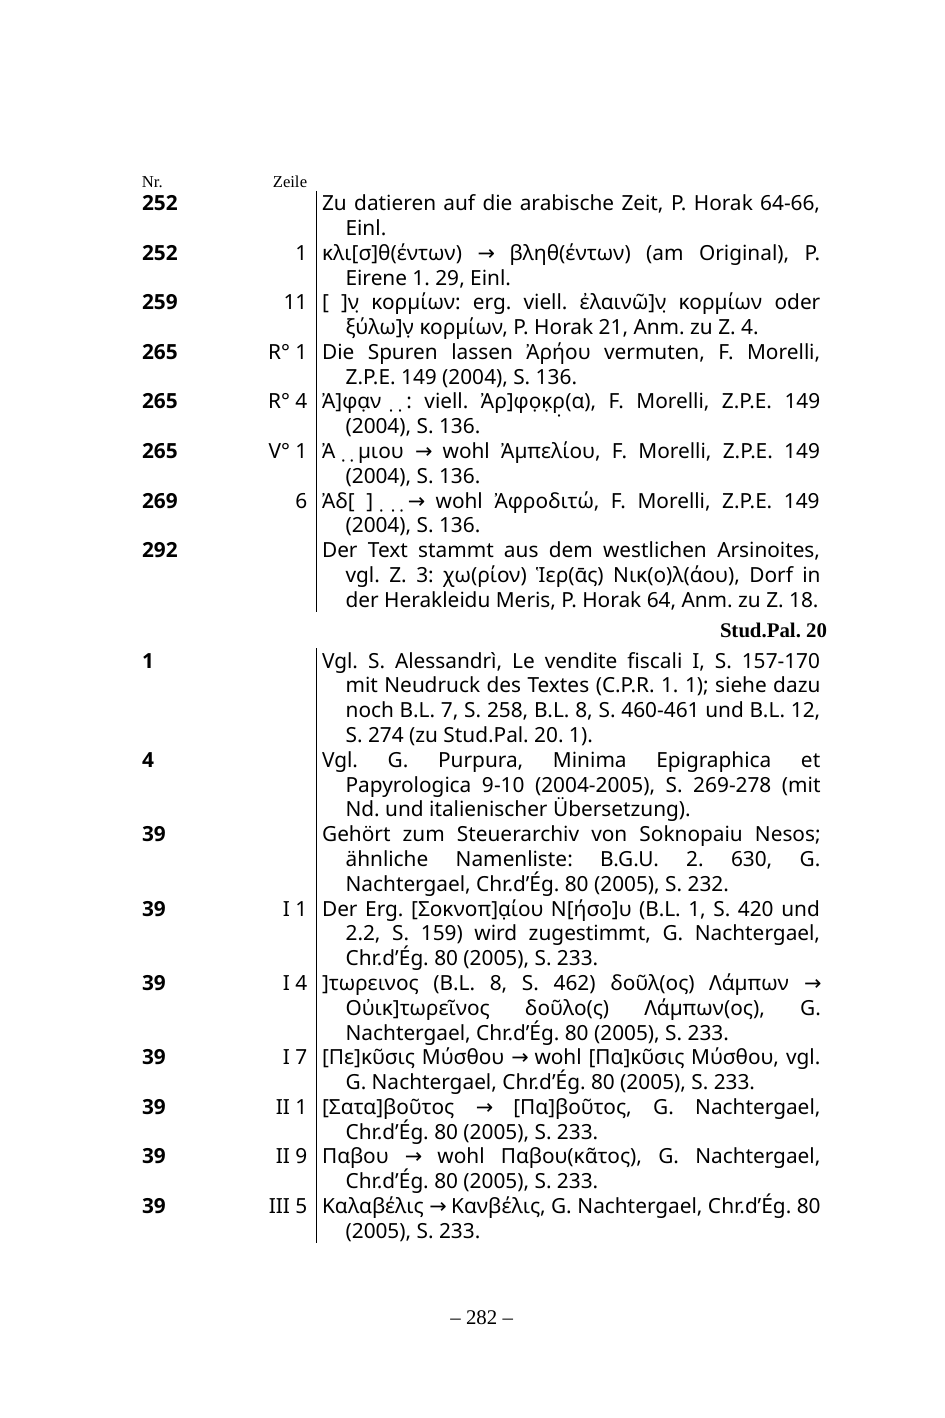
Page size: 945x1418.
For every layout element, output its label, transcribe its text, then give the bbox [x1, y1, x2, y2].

table_cell 39 [136, 1144, 224, 1194]
table_cell [224, 538, 316, 612]
table_cell 1 [224, 240, 316, 290]
table_cell ]τωρεινος (B.L. 8, S. 462) δοῦλ(ος) Λάμπων → Οὐικ]τωρεῖνος δοῦλο(ς) Λάμπων(ος), G. Nachtergael, Chr.d’Ég. 80 (2005), S. 233. [317, 971, 827, 1045]
table_cell [224, 748, 316, 822]
table_cell R° 1 [224, 340, 316, 389]
table_cell Zu datieren auf die arabische Zeit, P. Horak 64-66, Einl. [317, 191, 827, 240]
table_cell I 4 [224, 971, 316, 1045]
table_cell κλι[σ]θ(έντων) → βληθ(έντων) (am Original), P. Eirene 1. 29, Einl. [317, 240, 827, 290]
table_cell R° 4 [224, 389, 316, 439]
table_cell 39 [136, 1095, 224, 1144]
table_header 1 [136, 648, 224, 747]
table_cell II 1 [224, 1095, 316, 1144]
table_cell 39 [136, 971, 224, 1045]
table_cell Die Spuren lassen Ἀρήου vermuten, F. Morelli, Z.P.E. 149 (2004), S. 136. [317, 340, 827, 389]
table_cell V° 1 [224, 439, 316, 488]
table_cell 39 [136, 1194, 224, 1243]
table_cell Gehört zum Steuerarchiv von Soknopaiu Nesos; ähnliche Namenliste: B.G.U. 2. 630, G. Nachtergael, Chr.d’Ég. 80 (2005), S. 232. [317, 822, 827, 896]
table_cell 265 [136, 389, 224, 439]
table_cell 11 [224, 290, 316, 339]
table_cell Ἀ ̣ ̣μιου → wohl Ἀμπελίου, F. Morelli, Z.P.E. 149 (2004), S. 136. [317, 439, 827, 488]
table_cell Ἀ]φα̣ν ̣ ̣: viell. Ἀρ]φο̣κ̣ρ̣(α), F. Morelli, Z.P.E. 149 (2004), S. 136. [317, 389, 827, 439]
table_cell 292 [136, 538, 224, 612]
table_cell [Σατα]βοῦτος → [Πα]βοῦτος, G. Nachtergael, Chr.d’Ég. 80 (2005), S. 233. [317, 1095, 827, 1144]
table_cell 39 [136, 896, 224, 971]
table_cell [224, 822, 316, 896]
table_cell II 9 [224, 1144, 316, 1194]
table_cell Der Erg. [Σοκνοπ]α̣ίου Ν[ήσο]υ (B.L. 1, S. 420 und 2.2, S. 159) wird zugestimmt, G. Nachtergael, Chr.d’Ég. 80 (2005), S. 233. [317, 896, 827, 971]
table_cell III 5 [224, 1194, 316, 1243]
table_cell 6 [224, 488, 316, 538]
table_header [224, 648, 316, 747]
table_cell I 1 [224, 896, 316, 971]
table_cell [224, 191, 316, 240]
table_cell 252 [136, 240, 224, 290]
table_cell I 7 [224, 1045, 316, 1094]
table_cell 259 [136, 290, 224, 339]
table_cell Der Text stammt aus dem westlichen Arsinoites, vgl. Z. 3: χω(ρίον) Ἱερ(ᾱς) Νικ(ο)λ(άου), Dorf in der Herakleidu Meris, P. Horak 64, Anm. zu Z. 18. [317, 538, 827, 612]
table_cell 39 [136, 1045, 224, 1094]
table_cell Παβου → wohl Παβου(κᾶτος), G. Nachtergael, Chr.d’Ég. 80 (2005), S. 233. [317, 1144, 827, 1194]
table_cell [Πε]κῦσις Μύσθου → wohl [Πα]κῦσις Μύσθου, vgl. G. Nachtergael, Chr.d’Ég. 80 (2005), S. 233. [317, 1045, 827, 1094]
table_cell 252 [136, 191, 224, 240]
table_header Vgl. S. Alessandrì, Le vendite fiscali I, S. 157-170 mit Neudruck des Textes (C.P.R. 1. 1); siehe dazu noch B.L. 7, S. 258, B.L. 8, S. 460-461 und B.L. 12, S. 274 (zu Stud.Pal. 20. 1). [317, 648, 827, 747]
table_cell [ ]ν̣ κορμίων: erg. viell. ἐλαινῶ]ν̣ κορμίων oder ξύλω]ν̣ κορμίων, P. Horak 21, Anm. zu Z. 4. [317, 290, 827, 339]
table_cell Vgl. G. Purpura, Minima Epigraphica et Papyrologica 9-10 (2004-2005), S. 269-278 (mit Nd. und italienischer Übersetzung). [317, 748, 827, 822]
subtitle Stud.Pal. 20 [136, 618, 827, 642]
table_cell 39 [136, 822, 224, 896]
table_cell 4 [136, 748, 224, 822]
table_cell 269 [136, 488, 224, 538]
table_cell Ἀδ[ ] ̣ ̣ ̣→ wohl Ἀφροδιτώ, F. Morelli, Z.P.E. 149 (2004), S. 136. [317, 488, 827, 538]
table_cell Καλαβέλις → Κανβέλις, G. Nachtergael, Chr.d’Ég. 80 (2005), S. 233. [317, 1194, 827, 1243]
table_cell 265 [136, 340, 224, 389]
table_cell 265 [136, 439, 224, 488]
